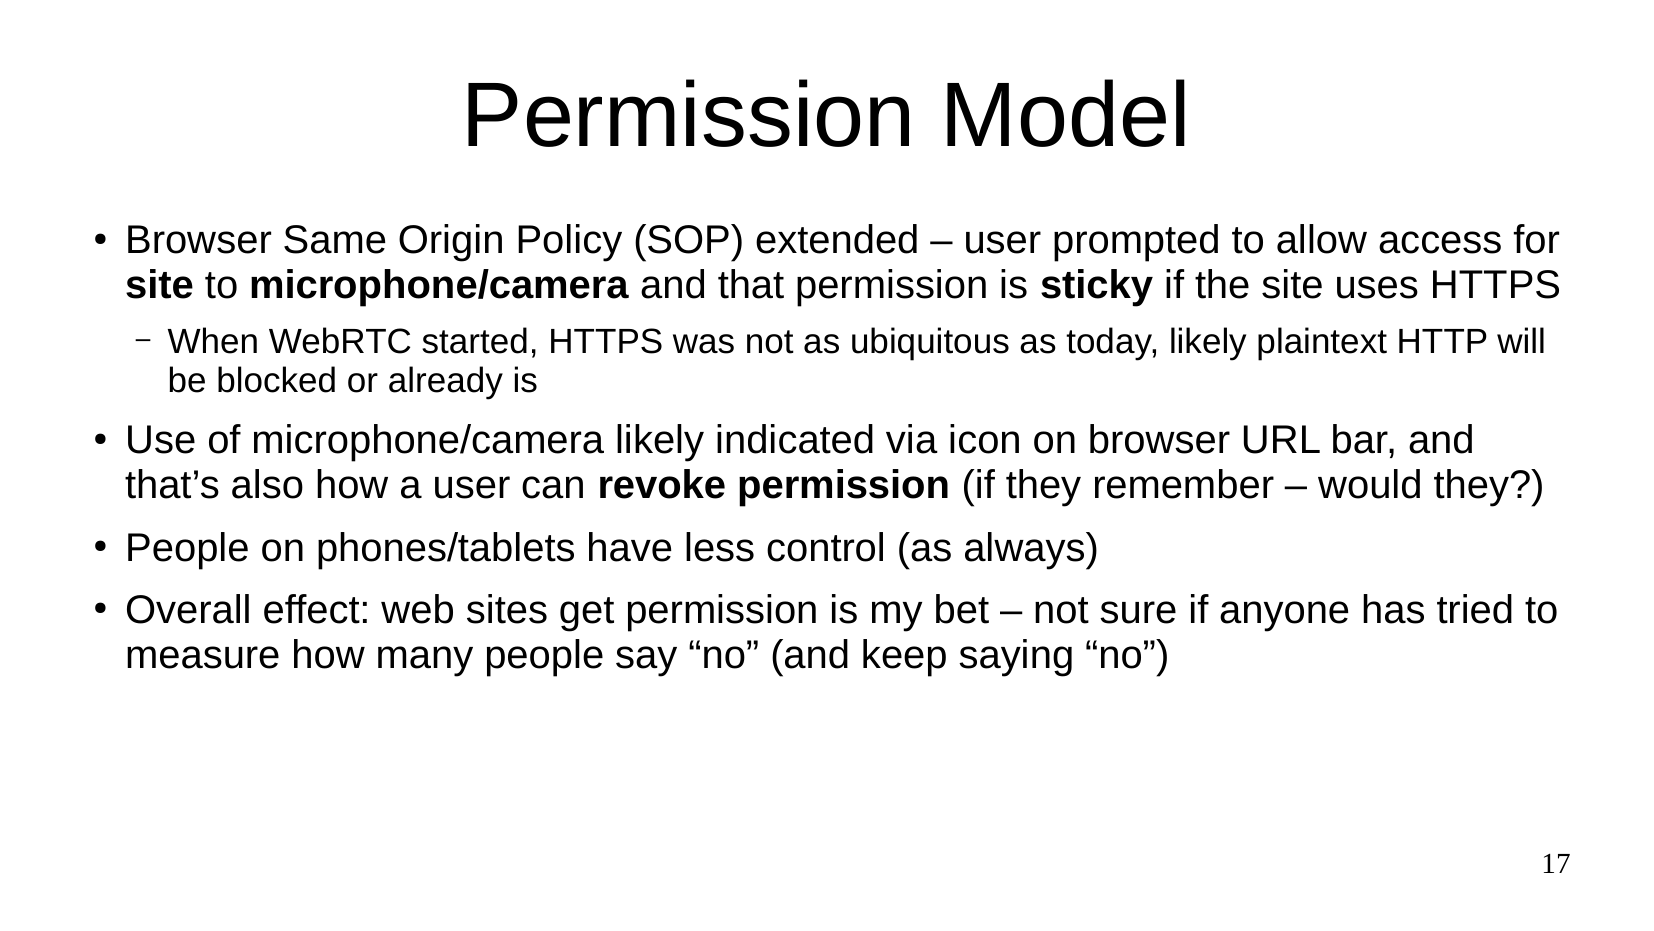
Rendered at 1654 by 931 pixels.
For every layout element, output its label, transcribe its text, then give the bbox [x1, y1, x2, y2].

title Permission Model [82, 37, 1571, 193]
list Browser Same Origin Policy (SOP) extended – user prompted to allow access for site to microphone/camera and that permission is sticky if the site uses HTTPS When WebRTC started, HTTPS was not as ubiquitous as today, likely plaintext HTTP will be blocked or already is Use of microphone/camera likely indicated via icon on browser URL bar, and that’s also how a user can revoke permission (if they remember – would they?) People on phones/tablets have less control (as always) Overall effect: web sites get permission is my bet – not sure if anyone has tried to measure how many people say “no” (and keep saying “no”) [82, 217, 1571, 758]
